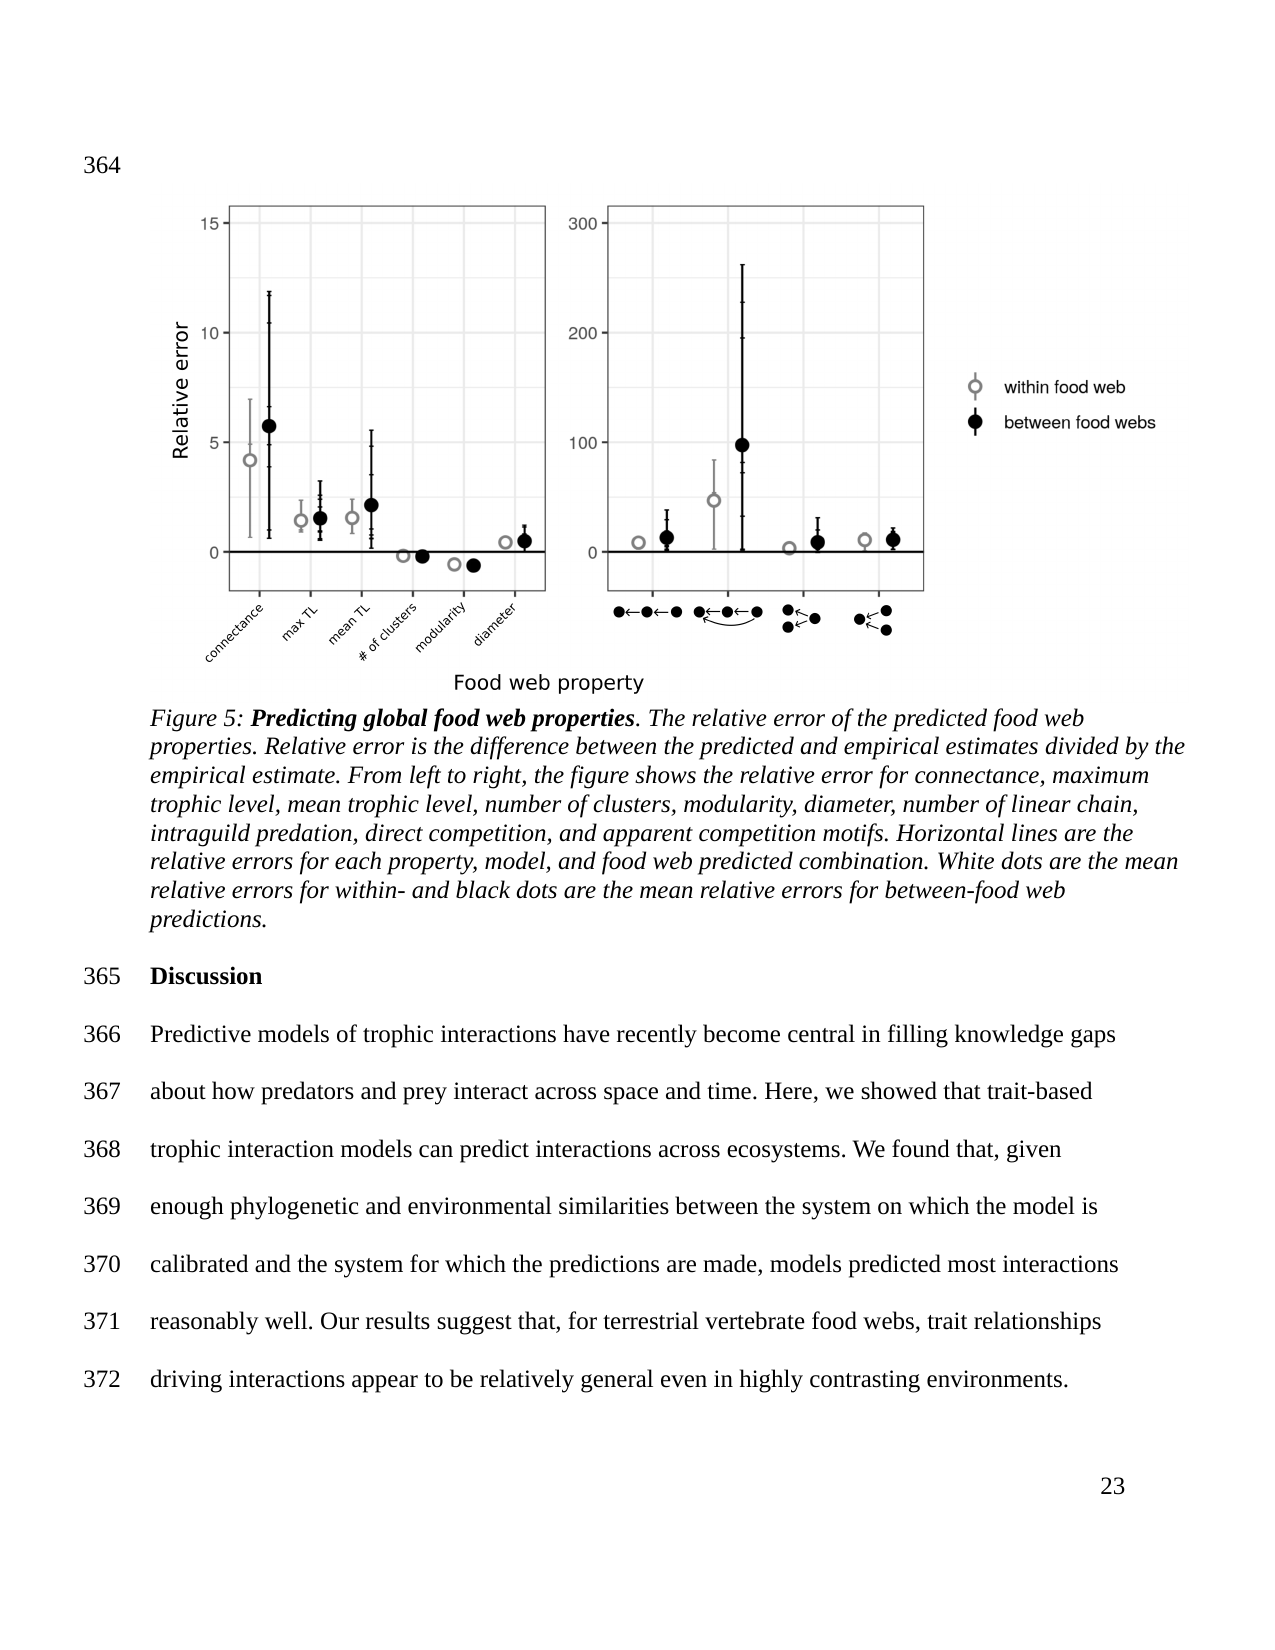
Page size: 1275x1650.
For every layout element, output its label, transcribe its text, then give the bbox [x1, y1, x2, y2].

text Predictive models of trophic interactions have recently become central in filling knowledge gaps about how predators and prey interact across space and time. Here, we showed that trait-based trophic interaction models can predict interactions across ecosystems. We found that, given enough phylogenetic and environmental similarities between the system on which the model is calibrated and the system for which the predictions are made, models predicted most interactions reasonably well. Our results suggest that, for terrestrial vertebrate food webs, trait relationships driving interactions appear to be relatively general even in highly contrasting environments. [150, 1019, 1125, 1393]
text Figure 5: Predicting global food web properties. The relative error of the predicted food web properties. Relative error is the difference between the predicted and empirical estimates divided by the empirical estimate. From left to right, the figure shows the relative error for connectance, maximum trophic level, mean trophic level, number of clusters, modularity, diameter, number of linear chain, intraguild predation, direct competition, and apparent competition motifs. Horizontal lines are the relative errors for each property, model, and food web predicted combination. White dots are the mean relative errors for within- and black dots are the mean relative errors for between-food web predictions. [150, 703, 1189, 933]
text Discussion [150, 933, 1125, 990]
picture [150, 183, 1189, 703]
